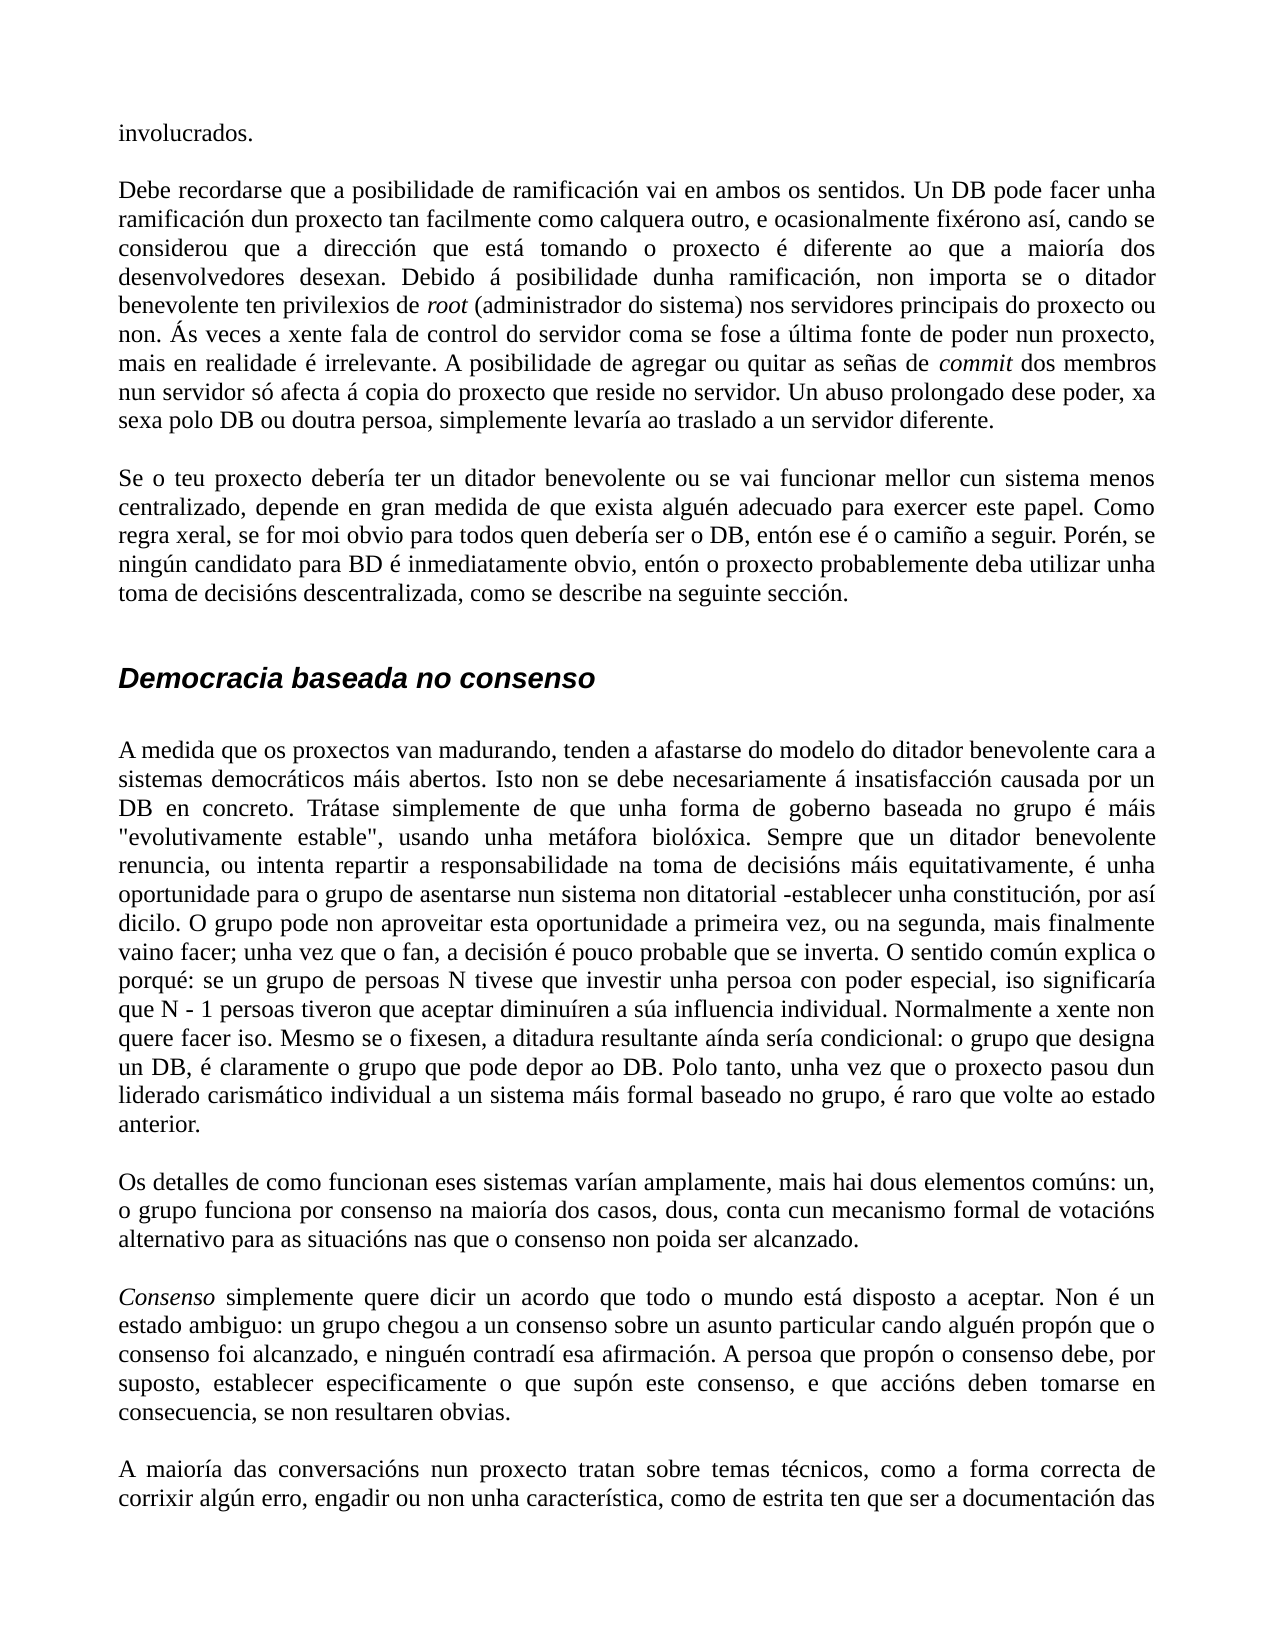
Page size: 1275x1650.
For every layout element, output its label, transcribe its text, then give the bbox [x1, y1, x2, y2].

text Se o teu proxecto debería ter un ditador benevolente ou se vai funcionar mellor cun sistema menos centralizado, depende en gran medida de que exista alguén adecuado para exercer este papel. Como regra xeral, se for moi obvio para todos quen debería ser o DB, entón ese é o camiño a seguir. Porén, se ningún candidato para BD é inmediatamente obvio, entón o proxecto probablemente deba utilizar unha toma de decisións descentralizada, como se describe na seguinte sección. [118, 463, 1157, 607]
text A maioría das conversacións nun proxecto tratan sobre temas técnicos, como a forma correcta de corrixir algún erro, engadir ou non unha característica, como de estrita ten que ser a documentación das [118, 1454, 1157, 1512]
text involucrados. [118, 118, 1157, 147]
subtitle Democracia baseada no consenso [118, 661, 1157, 694]
text A medida que os proxectos van madurando, tenden a afastarse do modelo do ditador benevolente cara a sistemas democráticos máis abertos. Isto non se debe necesariamente á insatisfacción causada por un DB en concreto. Trátase simplemente de que unha forma de goberno baseada no grupo é máis "evolutivamente estable", usando unha metáfora biolóxica. Sempre que un ditador benevolente renuncia, ou intenta repartir a responsabilidade na toma de decisións máis equitativamente, é unha oportunidade para o grupo de asentarse nun sistema non ditatorial -establecer unha constitución, por así dicilo. O grupo pode non aproveitar esta oportunidade a primeira vez, ou na segunda, mais finalmente vaino facer; unha vez que o fan, a decisión é pouco probable que se inverta. O sentido común explica o porqué: se un grupo de persoas N tivese que investir unha persoa con poder especial, iso significaría que N - 1 persoas tiveron que aceptar diminuíren a súa influencia individual. Normalmente a xente non quere facer iso. Mesmo se o fixesen, a ditadura resultante aínda sería condicional: o grupo que designa un DB, é claramente o grupo que pode depor ao DB. Polo tanto, unha vez que o proxecto pasou dun liderado carismático individual a un sistema máis formal baseado no grupo, é raro que volte ao estado anterior. [118, 735, 1157, 1138]
text Consenso simplemente quere dicir un acordo que todo o mundo está disposto a aceptar. Non é un estado ambiguo: un grupo chegou a un consenso sobre un asunto particular cando alguén propón que o consenso foi alcanzado, e ninguén contradí esa afirmación. A persoa que propón o consenso debe, por suposto, establecer especificamente o que supón este consenso, e que accións deben tomarse en consecuencia, se non resultaren obvias. [118, 1282, 1157, 1425]
text Os detalles de como funcionan eses sistemas varían amplamente, mais hai dous elementos comúns: un, o grupo funciona por consenso na maioría dos casos, dous, conta cun mecanismo formal de votacións alternativo para as situacións nas que o consenso non poida ser alcanzado. [118, 1167, 1157, 1253]
text Debe recordarse que a posibilidade de ramificación vai en ambos os sentidos. Un DB pode facer unha ramificación dun proxecto tan facilmente como calquera outro, e ocasionalmente fixérono así, cando se considerou que a dirección que está tomando o proxecto é diferente ao que a maioría dos desenvolvedores desexan. Debido á posibilidade dunha ramificación, non importa se o ditador benevolente ten privilexios de root (administrador do sistema) nos servidores principais do proxecto ou non. Ás veces a xente fala de control do servidor coma se fose a última fonte de poder nun proxecto, mais en realidade é irrelevante. A posibilidade de agregar ou quitar as señas de commit dos membros nun servidor só afecta á copia do proxecto que reside no servidor. Un abuso prolongado dese poder, xa sexa polo DB ou doutra persoa, simplemente levaría ao traslado a un servidor diferente. [118, 176, 1157, 434]
